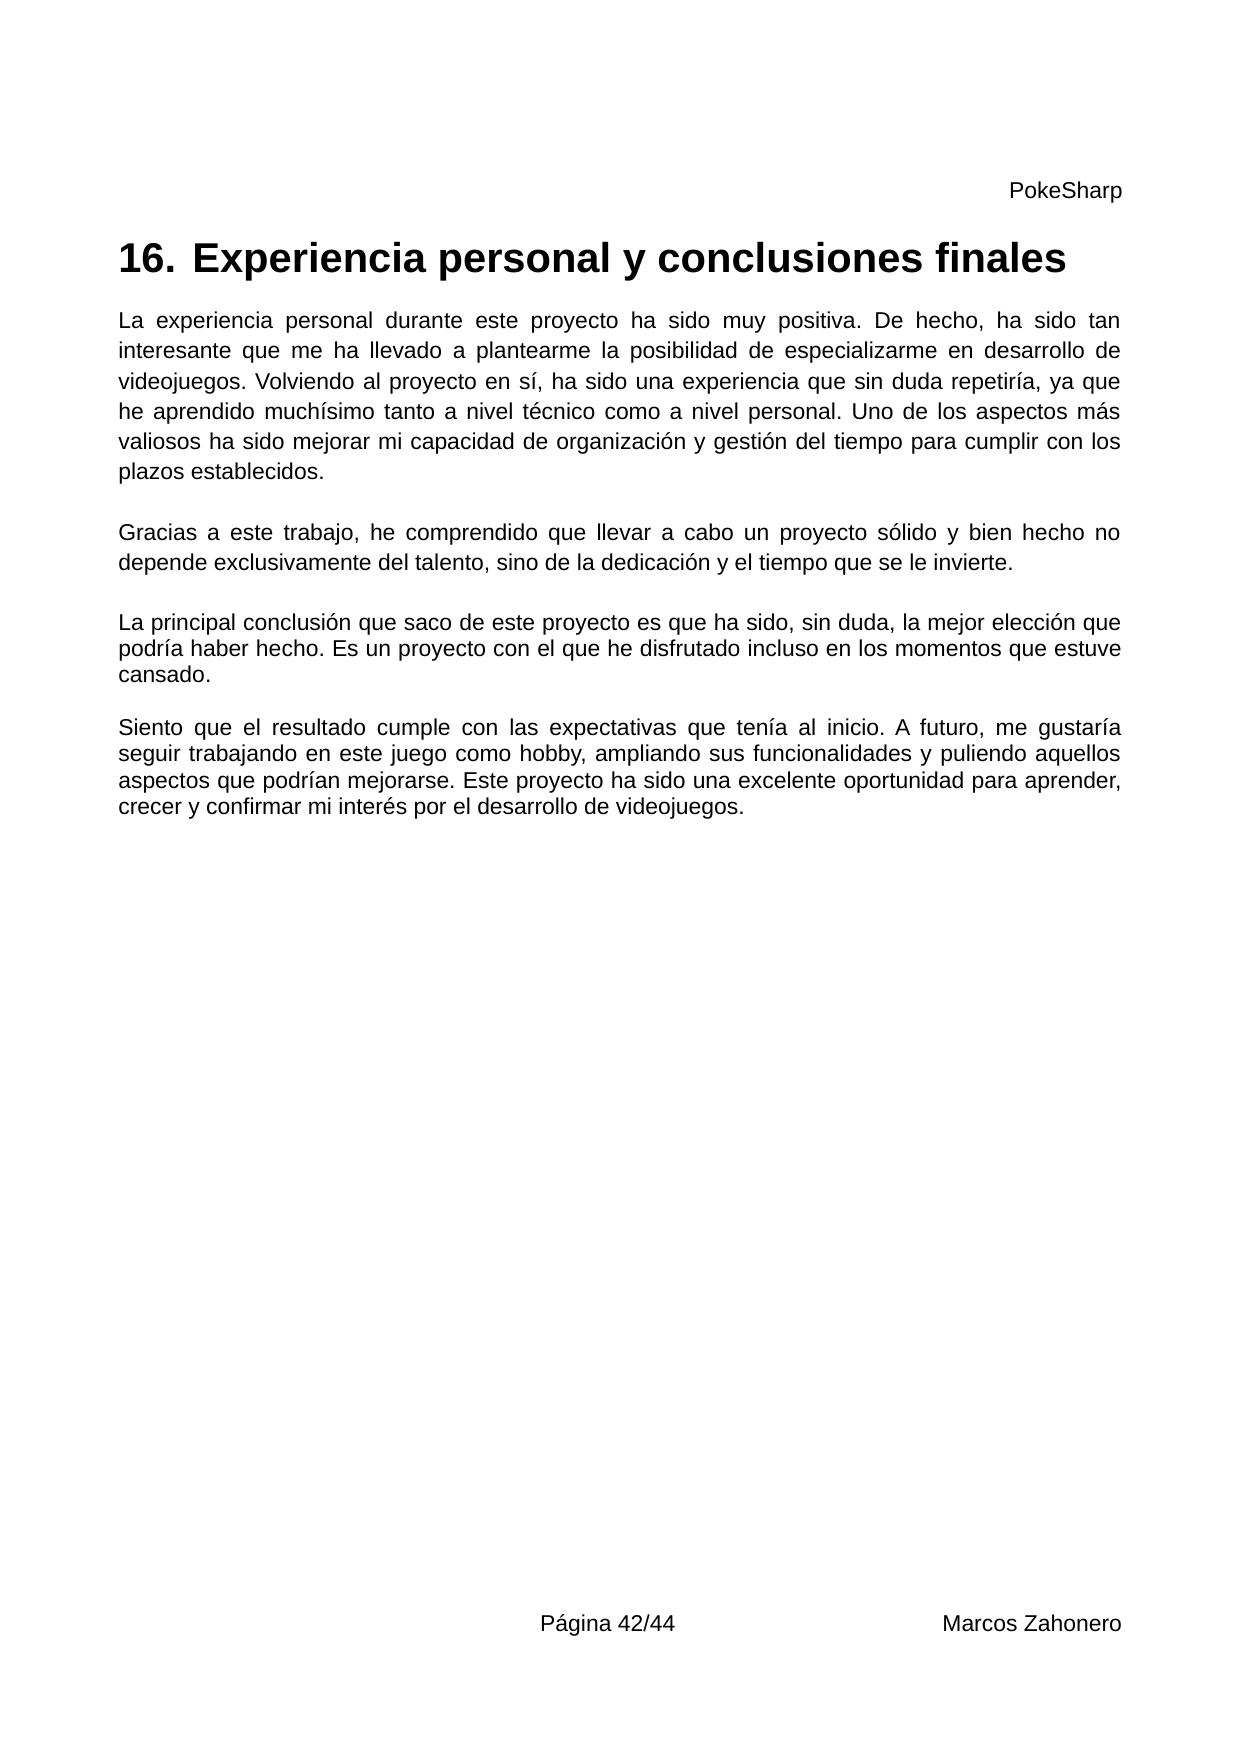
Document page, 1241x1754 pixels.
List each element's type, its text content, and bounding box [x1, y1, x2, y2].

text Gracias a este trabajo, he comprendido que llevar a cabo un proyecto sólido y bien hecho no depende exclusivamente del talento, sino de la dedicación y el tiempo que se le invierte. [118, 519, 1122, 575]
text La principal conclusión que saco de este proyecto es que ha sido, sin duda, la mejor elección que podría haber hecho. Es un proyecto con el que he disfrutado incluso en los momentos que estuve cansado. [118, 609, 1122, 688]
subtitle Experiencia personal y conclusiones finales [118, 233, 1122, 281]
text La experiencia personal durante este proyecto ha sido muy positiva. De hecho, ha sido tan interesante que me ha llevado a plantearme la posibilidad de especializarme en desarrollo de videojuegos. Volviendo al proyecto en sí, ha sido una experiencia que sin duda repetiría, ya que he aprendido muchísimo tanto a nivel técnico como a nivel personal. Uno de los aspectos más valiosos ha sido mejorar mi capacidad de organización y gestión del tiempo para cumplir con los plazos establecidos. [118, 307, 1122, 485]
text Siento que el resultado cumple con las expectativas que tenía al inicio. A futuro, me gustaría seguir trabajando en este juego como hobby, ampliando sus funcionalidades y puliendo aquellos aspectos que podrían mejorarse. Este proyecto ha sido una excelente oportunidad para aprender, crecer y confirmar mi interés por el desarrollo de videojuegos. [118, 714, 1122, 819]
